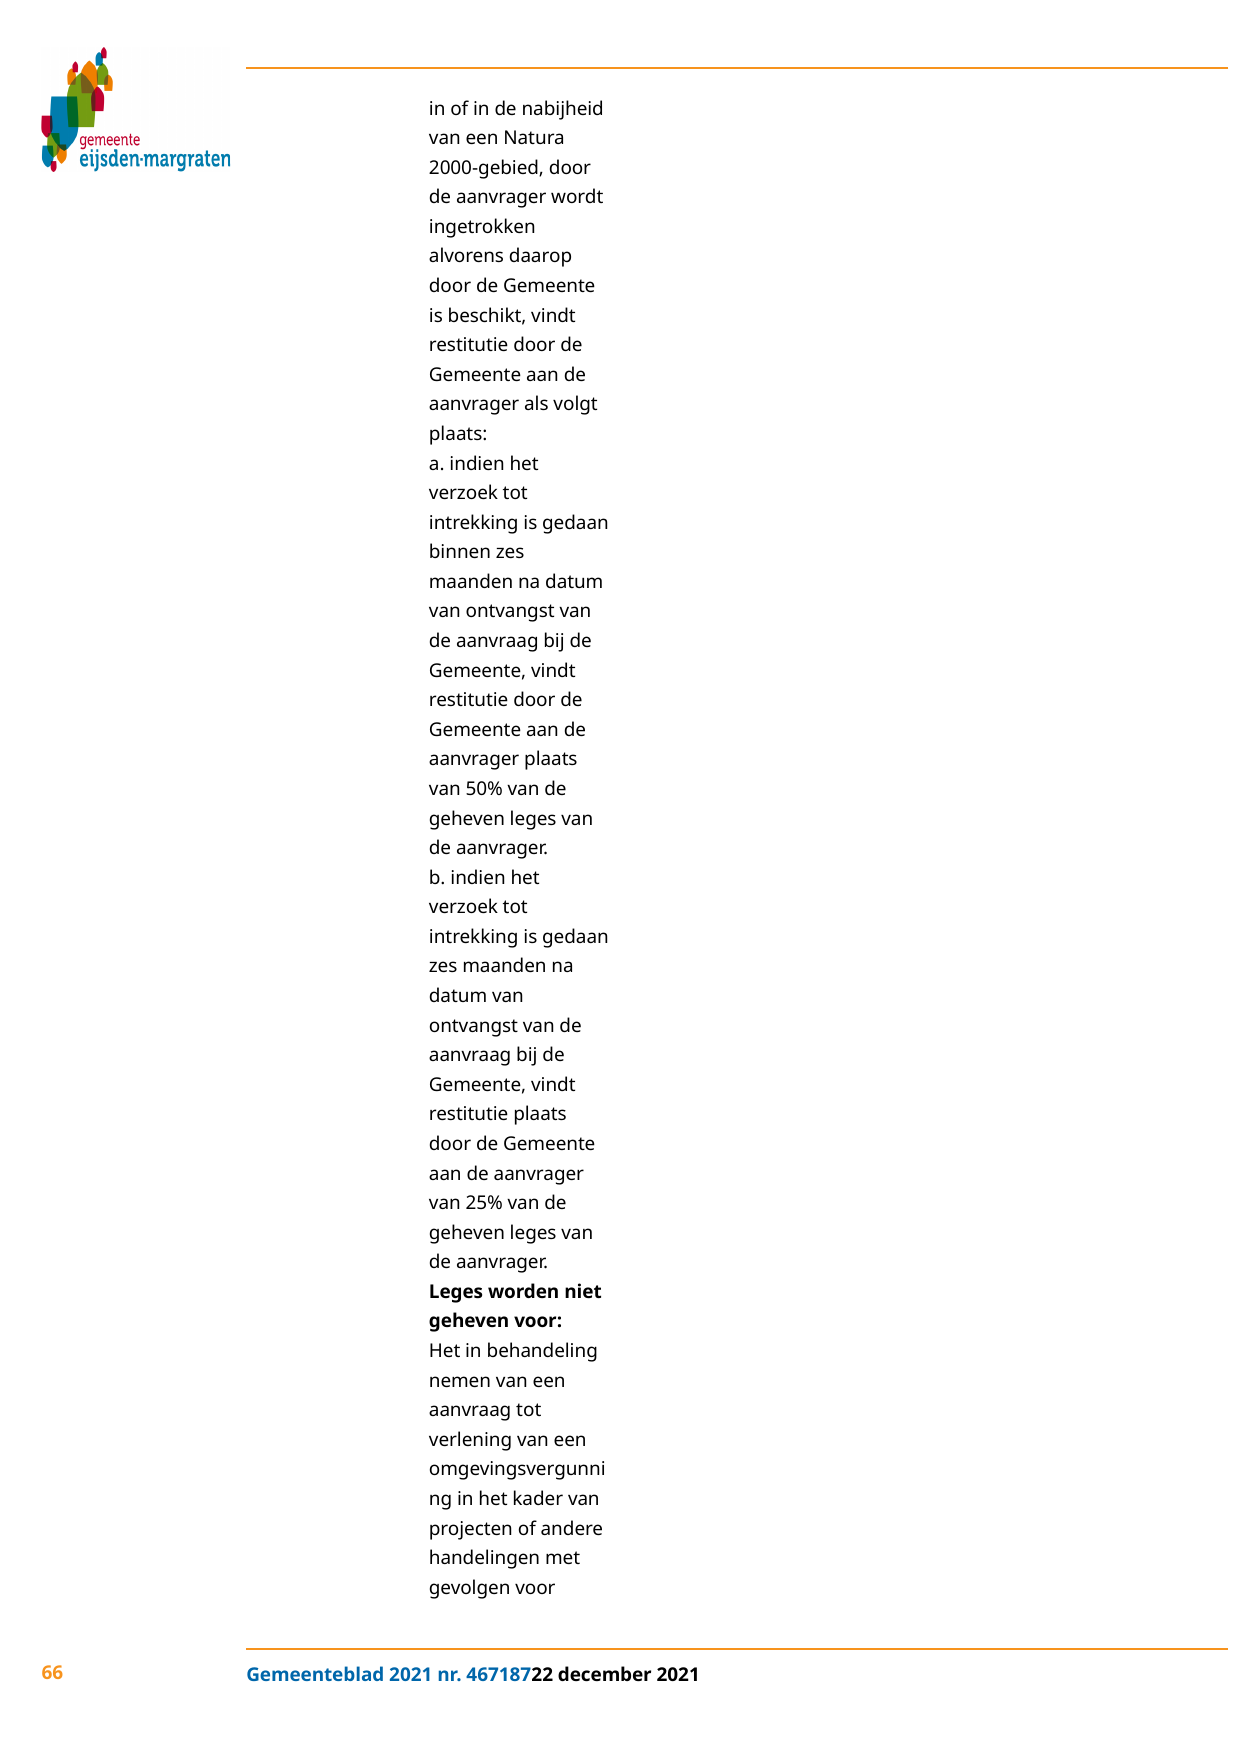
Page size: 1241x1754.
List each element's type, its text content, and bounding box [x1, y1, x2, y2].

table_cell [609, 95, 790, 1600]
table_cell [971, 95, 1152, 1600]
picture [41, 47, 231, 172]
table_cell [248, 95, 429, 1600]
table_cell in of in de nabijheid van een Natura 2000-gebied, door de aanvrager wordt ingetrokken alvorens daarop door de Gemeente is beschikt, vindt restitutie door de Gemeente aan de aanvrager als volgt plaats: a. indien het verzoek tot intrekking is gedaan binnen zes maanden na datum van ontvangst van de aanvraag bij de Gemeente, vindt restitutie door de Gemeente aan de aanvrager plaats van 50% van de geheven leges van de aanvrager. b. indien het verzoek tot intrekking is gedaan zes maanden na datum van ontvangst van de aanvraag bij de Gemeente, vindt restitutie plaats door de Gemeente aan de aanvrager van 25% van de geheven leges van de aanvrager. Leges worden niet geheven voor: Het in behandeling nemen van een aanvraag tot verlening van een omgevingsvergunning in het kader van projecten of andere handelingen met gevolgen voor [429, 95, 609, 1600]
table_cell [790, 95, 971, 1600]
